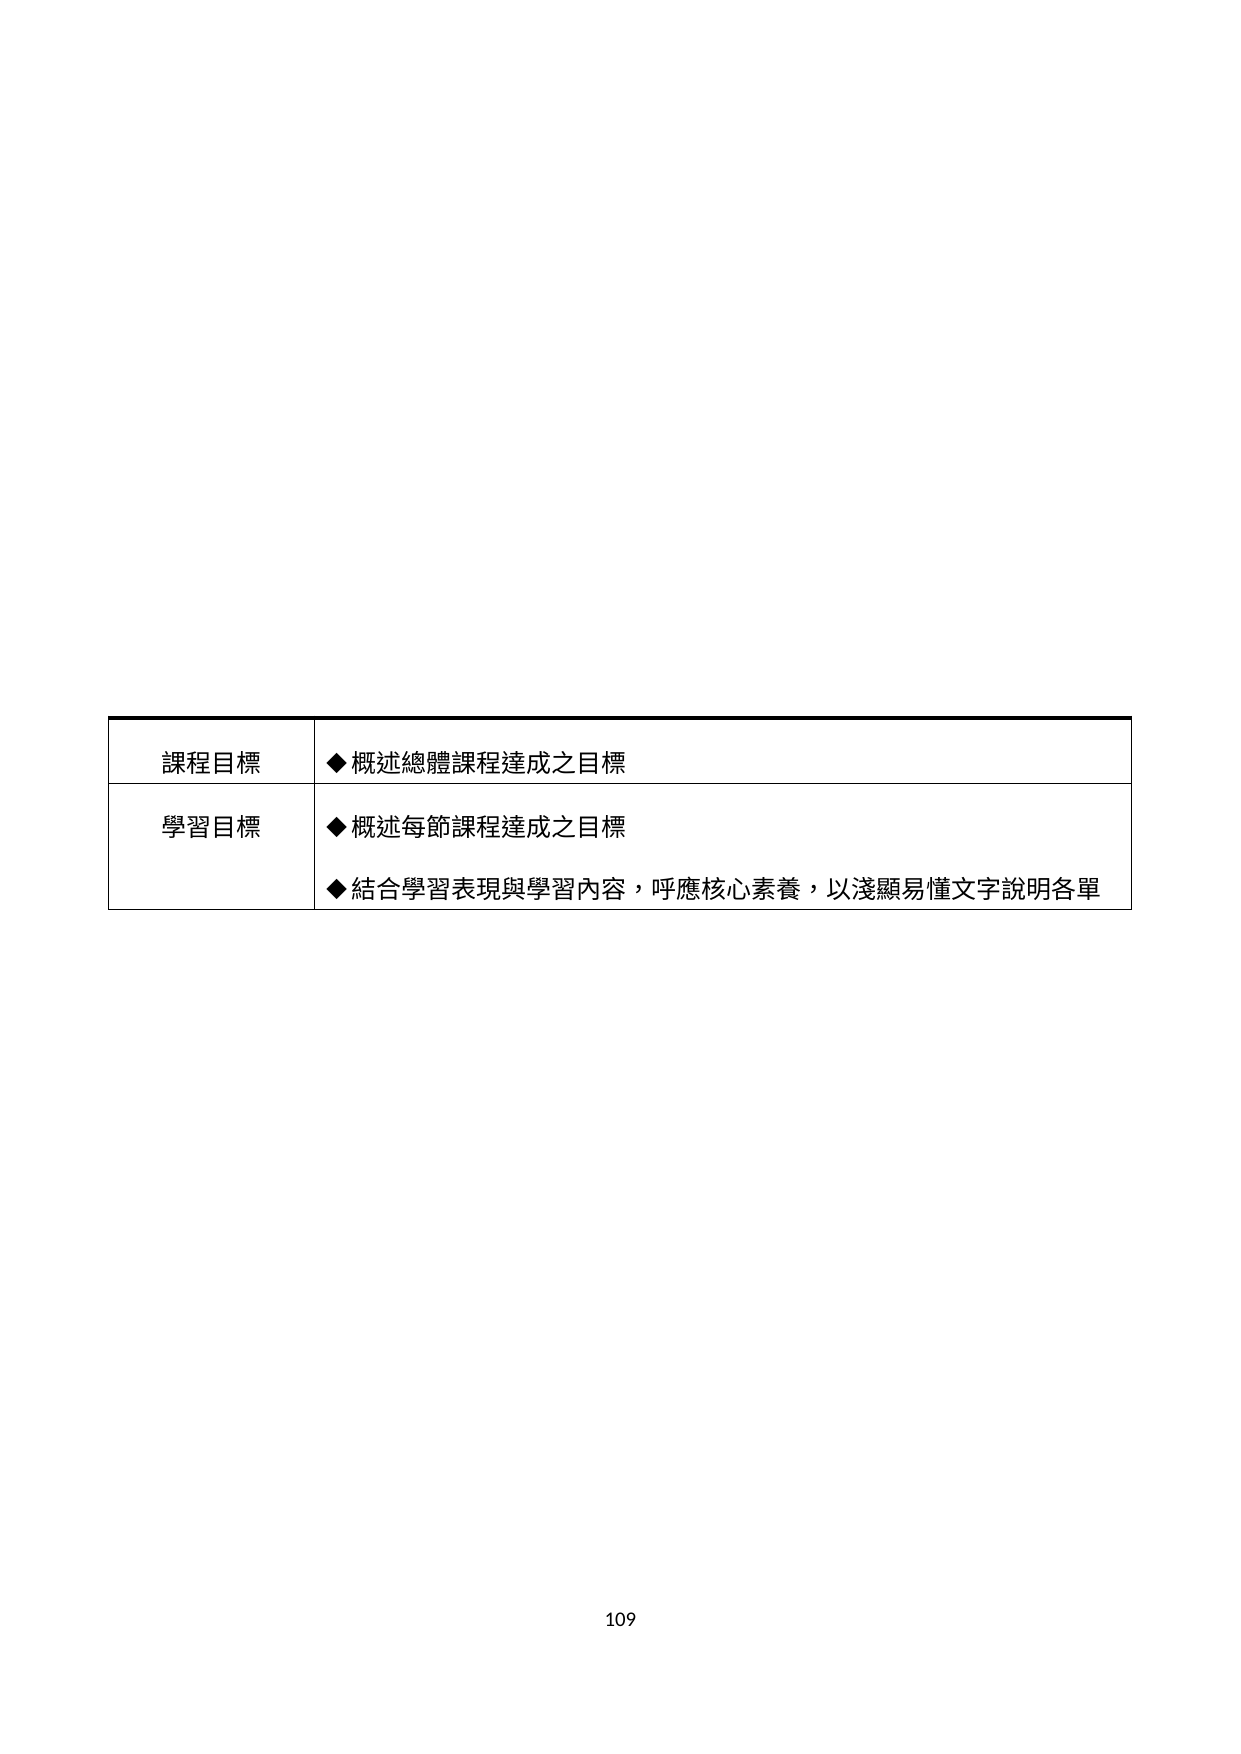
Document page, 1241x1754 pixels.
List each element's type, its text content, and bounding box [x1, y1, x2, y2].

table_cell 概述每節課程達成之目標 結合學習表現與學習內容，呼應核心素養，以淺顯易懂文字說明各單 [315, 784, 1131, 909]
table_cell 課程目標 [109, 720, 314, 783]
table_cell 學習目標 [109, 784, 314, 909]
table_cell 概述總體課程達成之目標 [315, 720, 1131, 783]
